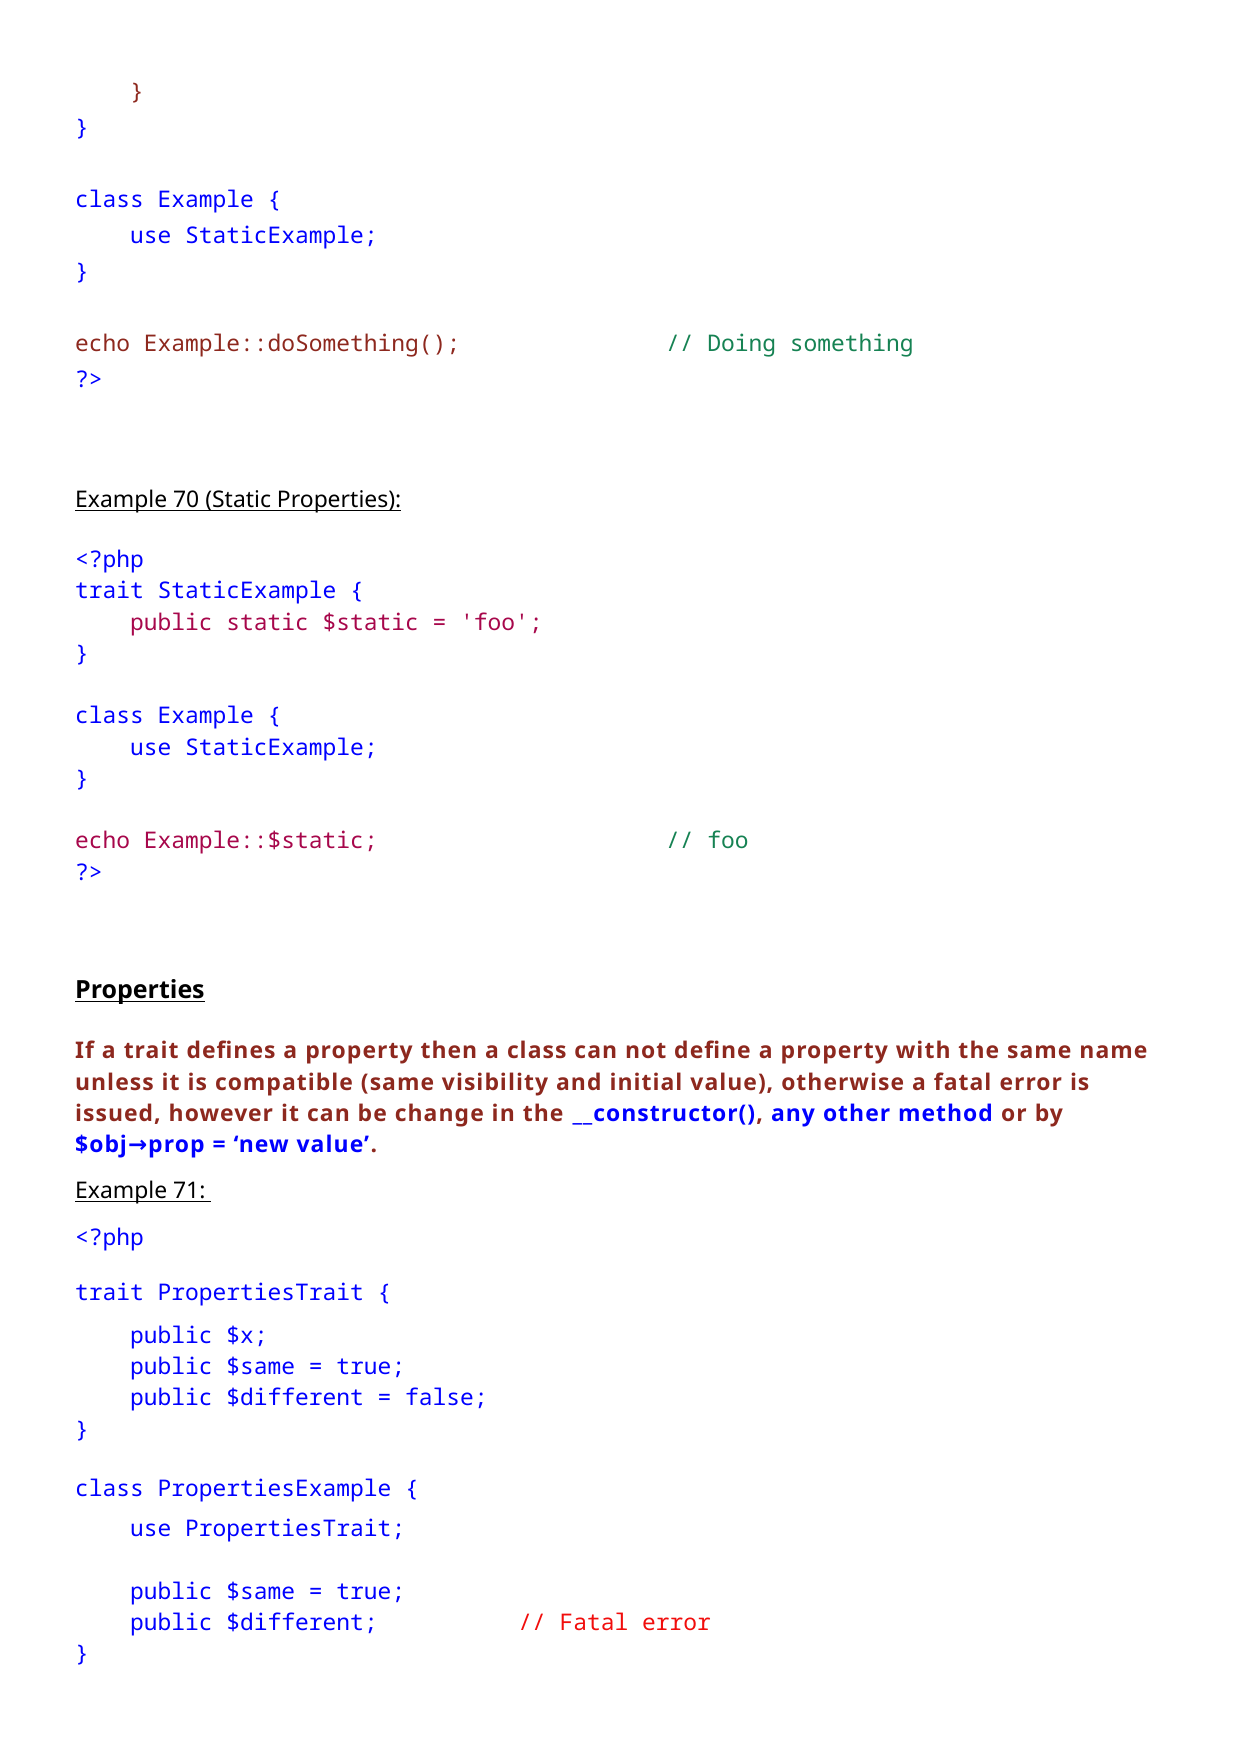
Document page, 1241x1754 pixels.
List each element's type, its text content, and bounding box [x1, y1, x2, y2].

text } [75, 1413, 1166, 1444]
text Example 70 (Static Properties): [75, 483, 1166, 515]
text public $different = false; [75, 1381, 1166, 1413]
text } [75, 1637, 1166, 1669]
text public $same = true; [75, 1350, 1166, 1381]
text public $x; [75, 1319, 1166, 1350]
text } } class Example { use StaticExample; } echo Example::doSomething(); // Doing something ?> [75, 75, 1166, 394]
subtitle Properties [75, 972, 1166, 1006]
text use PropertiesTrait; [75, 1512, 1166, 1544]
text <?php [75, 1220, 1166, 1252]
text Example 71: [75, 1174, 1166, 1205]
text class PropertiesExample { [75, 1472, 1166, 1503]
text trait PropertiesTrait { [75, 1276, 1166, 1307]
text If a trait defines a property then a class can not define a property with the same name unless it is compatible (same visibility and initial value), otherwise a fatal error is issued, however it can be change in the __constructor(), any other method or by $obj→prop = ‘new value’. [75, 1034, 1166, 1159]
text public $different; // Fatal error [75, 1606, 1166, 1637]
text <?php trait StaticExample { public static $static = 'foo'; } class Example { use StaticExample; } echo Example::$static; // foo ?> [75, 543, 1166, 887]
text public $same = true; [75, 1575, 1166, 1606]
